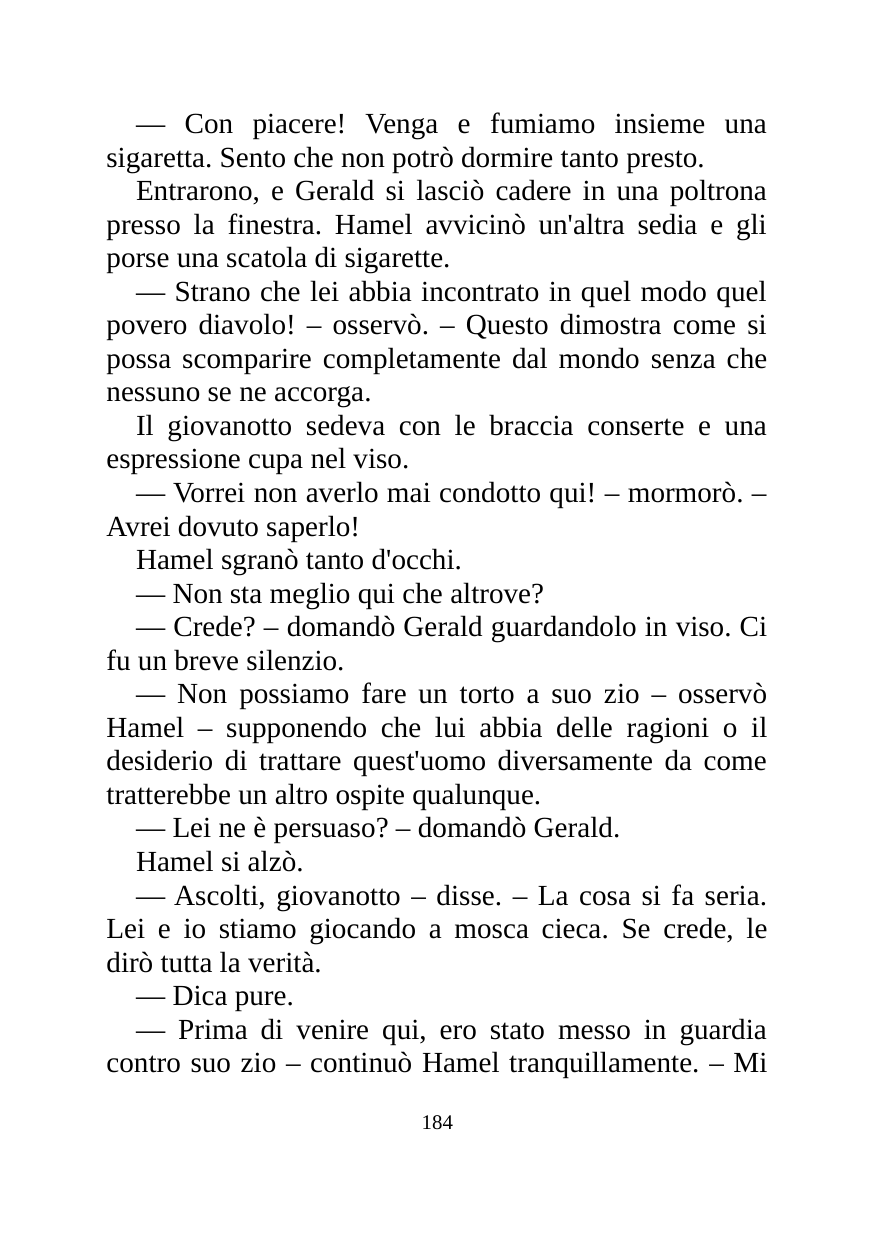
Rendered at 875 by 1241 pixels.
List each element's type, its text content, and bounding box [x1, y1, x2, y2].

text — Lei ne è persuaso? – domandò Gerald. [106, 811, 768, 844]
text Hamel sgranò tanto d'occhi. [106, 542, 768, 576]
text Il giovanotto sedeva con le braccia conserte e una espressione cupa nel viso. [106, 408, 768, 475]
text — Vorrei non averlo mai condotto qui! – mormorò. – Avrei dovuto saperlo! [106, 475, 768, 542]
text — Dica pure. [106, 978, 768, 1012]
text — Strano che lei abbia incontrato in quel modo quel povero diavolo! – osservò. – Questo dimostra come si possa scomparire completamente dal mondo senza che nessuno se ne accorga. [106, 274, 768, 408]
text — Ascolti, giovanotto – disse. – La cosa si fa seria. Lei e io stiamo giocando a mosca cieca. Se crede, le dirò tutta la verità. [106, 878, 768, 978]
text Hamel si alzò. [106, 844, 768, 878]
text — Con piacere! Venga e fumiamo insieme una sigaretta. Sento che non potrò dormire tanto presto. [106, 106, 768, 173]
text — Prima di venire qui, ero stato messo in guardia contro suo zio – continuò Hamel tranquillamente. – Mi [106, 1012, 768, 1079]
text — Non sta meglio qui che altrove? [106, 576, 768, 609]
text — Non possiamo fare un torto a suo zio – osservò Hamel – supponendo che lui abbia delle ragioni o il desiderio di trattare quest'uomo diversamente da come tratterebbe un altro ospite qualunque. [106, 676, 768, 811]
text — Crede? – domandò Gerald guardandolo in viso. Ci fu un breve silenzio. [106, 609, 768, 676]
text Entrarono, e Gerald si lasciò cadere in una poltrona presso la finestra. Hamel avvicinò un'altra sedia e gli porse una scatola di sigarette. [106, 173, 768, 274]
